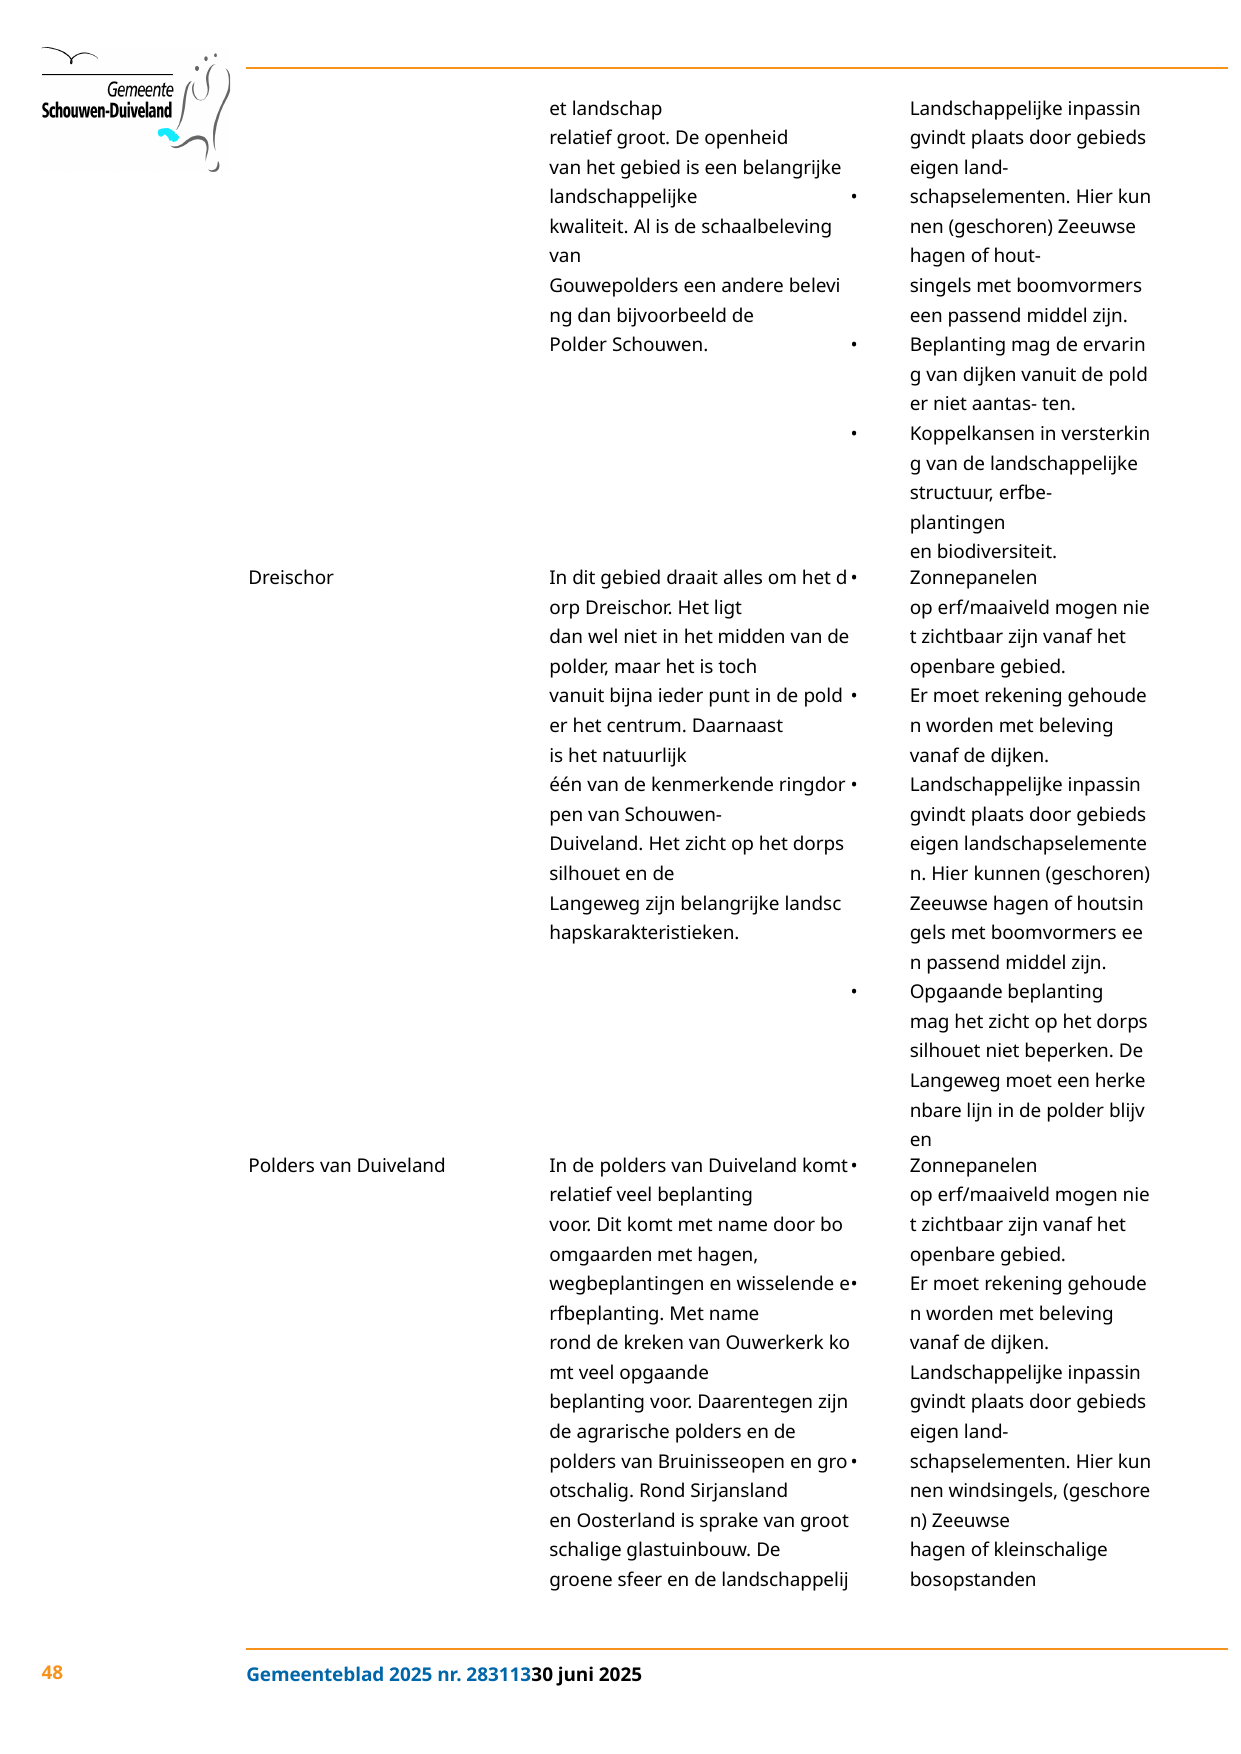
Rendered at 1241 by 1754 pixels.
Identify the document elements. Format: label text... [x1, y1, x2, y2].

table_cell Landschappelijke inpassingvindt plaats door gebiedseigen land- schapselementen. Hier kunnen (geschoren) Zeeuwse hagen of hout- singels met boomvormers een passend middel zijn. Beplanting mag de ervaring van dijken vanuit de polder niet aantas- ten. Koppelkansen in versterking van de landschappelijke structuur, erfbe- plantingen en biodiversiteit. [850, 95, 1152, 564]
table_cell Dreischor [248, 564, 549, 1152]
picture [41, 47, 231, 172]
table_cell Zonnepanelen op erf/maaiveld mogen niet zichtbaar zijn vanaf het openbare gebied. Er moet rekening gehouden worden met beleving vanaf de dijken. Landschappelijke inpassingvindt plaats door gebiedseigen landschapselementen. Hier kunnen (geschoren) Zeeuwse hagen of houtsingels met boomvormers een passend middel zijn. Opgaande beplanting mag het zicht op het dorpssilhouet niet beperken. De Langeweg moet een herkenbare lijn in de polder blijven [850, 564, 1152, 1152]
table_cell [248, 95, 549, 564]
table_cell In de polders van Duiveland komt relatief veel beplanting voor. Dit komt met name door boomgaarden met hagen, wegbeplantingen en wisselende erfbeplanting. Met name rond de kreken van Ouwerkerk komt veel opgaande beplanting voor. Daarentegen zijn de agrarische polders en de polders van Bruinisseopen en grootschalig. Rond Sirjansland en Oosterland is sprake van grootschalige glastuinbouw. De groene sfeer en de landschappelij [549, 1152, 850, 1592]
table_cell In dit gebied draait alles om het dorp Dreischor. Het ligt dan wel niet in het midden van de polder, maar het is toch vanuit bijna ieder punt in de polder het centrum. Daarnaast is het natuurlijk één van de kenmerkende ringdorpen van Schouwen-Duiveland. Het zicht op het dorpssilhouet en de Langeweg zijn belangrijke landschapskarakteristieken. [549, 564, 850, 1152]
table_cell Zonnepanelen op erf/maaiveld mogen niet zichtbaar zijn vanaf het openbare gebied. Er moet rekening gehouden worden met beleving vanaf de dijken. Landschappelijke inpassingvindt plaats door gebiedseigen land- schapselementen. Hier kunnen windsingels, (geschoren) Zeeuwse hagen of kleinschalige bosopstanden [850, 1152, 1152, 1592]
table_cell Polders van Duiveland [248, 1152, 549, 1592]
table_cell et landschap relatief groot. De openheid van het gebied is een belangrijke landschappelijke kwaliteit. Al is de schaalbeleving van Gouwepolders een andere beleving dan bijvoorbeeld de Polder Schouwen. [549, 95, 850, 564]
